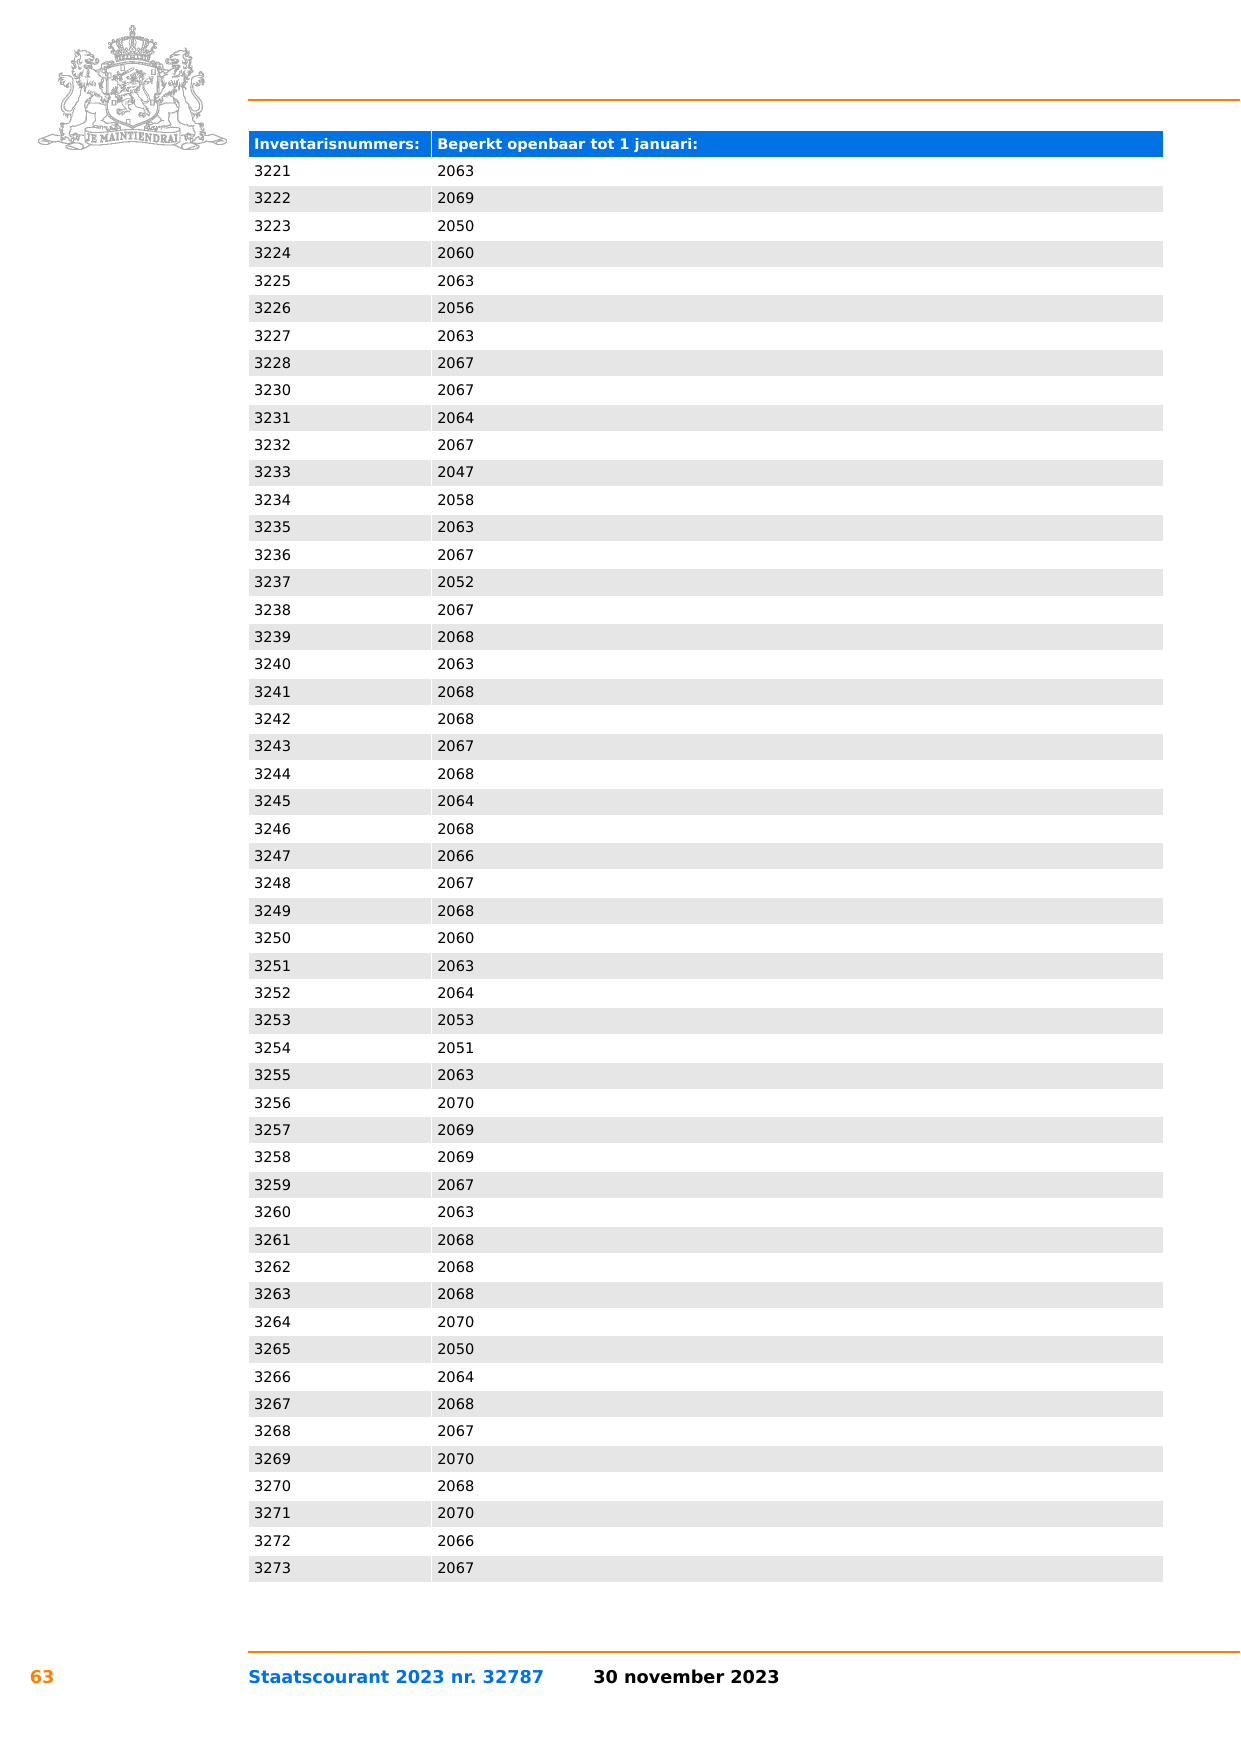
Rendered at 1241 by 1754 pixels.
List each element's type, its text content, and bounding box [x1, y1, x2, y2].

table_cell 3268 [249, 1419, 431, 1445]
table_cell 2067 [432, 1556, 1163, 1582]
table_cell 3234 [249, 487, 431, 513]
table_cell 2068 [432, 624, 1163, 650]
table_cell 3235 [249, 515, 431, 541]
table_cell 3238 [249, 597, 431, 623]
table_cell 2068 [432, 706, 1163, 733]
table_cell 2063 [432, 268, 1163, 294]
table_cell 2053 [432, 1008, 1163, 1034]
table_cell 2067 [432, 1419, 1163, 1445]
table_cell 3230 [249, 378, 431, 404]
table_cell 2063 [432, 323, 1163, 349]
table_cell 2070 [432, 1501, 1163, 1527]
table_cell 2063 [432, 1063, 1163, 1089]
table_cell 3256 [249, 1090, 431, 1116]
table_cell 2067 [432, 378, 1163, 404]
table_cell 2069 [432, 1117, 1163, 1143]
table_cell 3237 [249, 569, 431, 596]
table_cell 3243 [249, 734, 431, 760]
table_cell 3258 [249, 1145, 431, 1171]
table_cell 2051 [432, 1035, 1163, 1061]
table_cell 3263 [249, 1282, 431, 1308]
table_header Inventarisnummers: [249, 131, 431, 157]
table_cell 2063 [432, 953, 1163, 979]
table_cell 2068 [432, 761, 1163, 787]
table_cell 3261 [249, 1227, 431, 1253]
table_cell 2070 [432, 1090, 1163, 1116]
table_cell 2063 [432, 651, 1163, 678]
table_cell 3236 [249, 542, 431, 568]
table_cell 3227 [249, 323, 431, 349]
table_cell 2067 [432, 542, 1163, 568]
table_cell 3248 [249, 871, 431, 897]
table_cell 2064 [432, 980, 1163, 1007]
table_cell 2070 [432, 1446, 1163, 1472]
table_cell 2060 [432, 241, 1163, 267]
table_cell 3221 [249, 158, 431, 185]
table_cell 3224 [249, 241, 431, 267]
table_cell 2068 [432, 898, 1163, 924]
table_cell 3264 [249, 1309, 431, 1335]
table_cell 3222 [249, 186, 431, 212]
table_cell 2069 [432, 1145, 1163, 1171]
table_cell 3266 [249, 1364, 431, 1390]
table_cell 2068 [432, 1227, 1163, 1253]
table_cell 3251 [249, 953, 431, 979]
table_cell 2066 [432, 843, 1163, 869]
table_cell 3270 [249, 1473, 431, 1500]
table_cell 3249 [249, 898, 431, 924]
table_cell 3260 [249, 1199, 431, 1226]
table_header Beperkt openbaar tot 1 januari: [432, 131, 1163, 157]
table_cell 2068 [432, 816, 1163, 842]
table_cell 3223 [249, 213, 431, 239]
table_cell 3271 [249, 1501, 431, 1527]
table_cell 3239 [249, 624, 431, 650]
table_cell 2069 [432, 186, 1163, 212]
table_cell 2068 [432, 1391, 1163, 1417]
table_cell 2050 [432, 213, 1163, 239]
table_cell 2047 [432, 460, 1163, 486]
table_cell 3240 [249, 651, 431, 678]
table_cell 2067 [432, 597, 1163, 623]
table_cell 3269 [249, 1446, 431, 1472]
table_cell 2066 [432, 1528, 1163, 1554]
table_cell 2067 [432, 432, 1163, 459]
table_cell 2058 [432, 487, 1163, 513]
table_cell 2067 [432, 1172, 1163, 1198]
table_cell 3253 [249, 1008, 431, 1034]
table_cell 2067 [432, 871, 1163, 897]
table_cell 2063 [432, 515, 1163, 541]
table_cell 3228 [249, 350, 431, 376]
table_cell 3226 [249, 295, 431, 322]
table_cell 3273 [249, 1556, 431, 1582]
table_cell 3233 [249, 460, 431, 486]
table_cell 3257 [249, 1117, 431, 1143]
table_cell 2052 [432, 569, 1163, 596]
table_cell 2063 [432, 158, 1163, 185]
table_cell 3245 [249, 789, 431, 815]
table_cell 3247 [249, 843, 431, 869]
table_cell 3254 [249, 1035, 431, 1061]
table_cell 2064 [432, 1364, 1163, 1390]
table_cell 3267 [249, 1391, 431, 1417]
table_cell 3255 [249, 1063, 431, 1089]
table_cell 2056 [432, 295, 1163, 322]
table_cell 3252 [249, 980, 431, 1007]
table_cell 3250 [249, 925, 431, 952]
table_cell 3244 [249, 761, 431, 787]
table_cell 2067 [432, 350, 1163, 376]
table_cell 2064 [432, 789, 1163, 815]
table_cell 2064 [432, 405, 1163, 431]
picture [38, 25, 227, 150]
table_cell 3272 [249, 1528, 431, 1554]
table_cell 2068 [432, 679, 1163, 705]
table_cell 3246 [249, 816, 431, 842]
table_cell 2060 [432, 925, 1163, 952]
table_cell 3241 [249, 679, 431, 705]
table_cell 3242 [249, 706, 431, 733]
table_cell 3225 [249, 268, 431, 294]
table_cell 3231 [249, 405, 431, 431]
table_cell 3265 [249, 1336, 431, 1363]
table_cell 2068 [432, 1473, 1163, 1500]
table_cell 2067 [432, 734, 1163, 760]
table_cell 2063 [432, 1199, 1163, 1226]
table_cell 2050 [432, 1336, 1163, 1363]
table_cell 3232 [249, 432, 431, 459]
table_cell 2068 [432, 1282, 1163, 1308]
table_cell 3259 [249, 1172, 431, 1198]
table_cell 2070 [432, 1309, 1163, 1335]
table_cell 2068 [432, 1254, 1163, 1281]
table_cell 3262 [249, 1254, 431, 1281]
